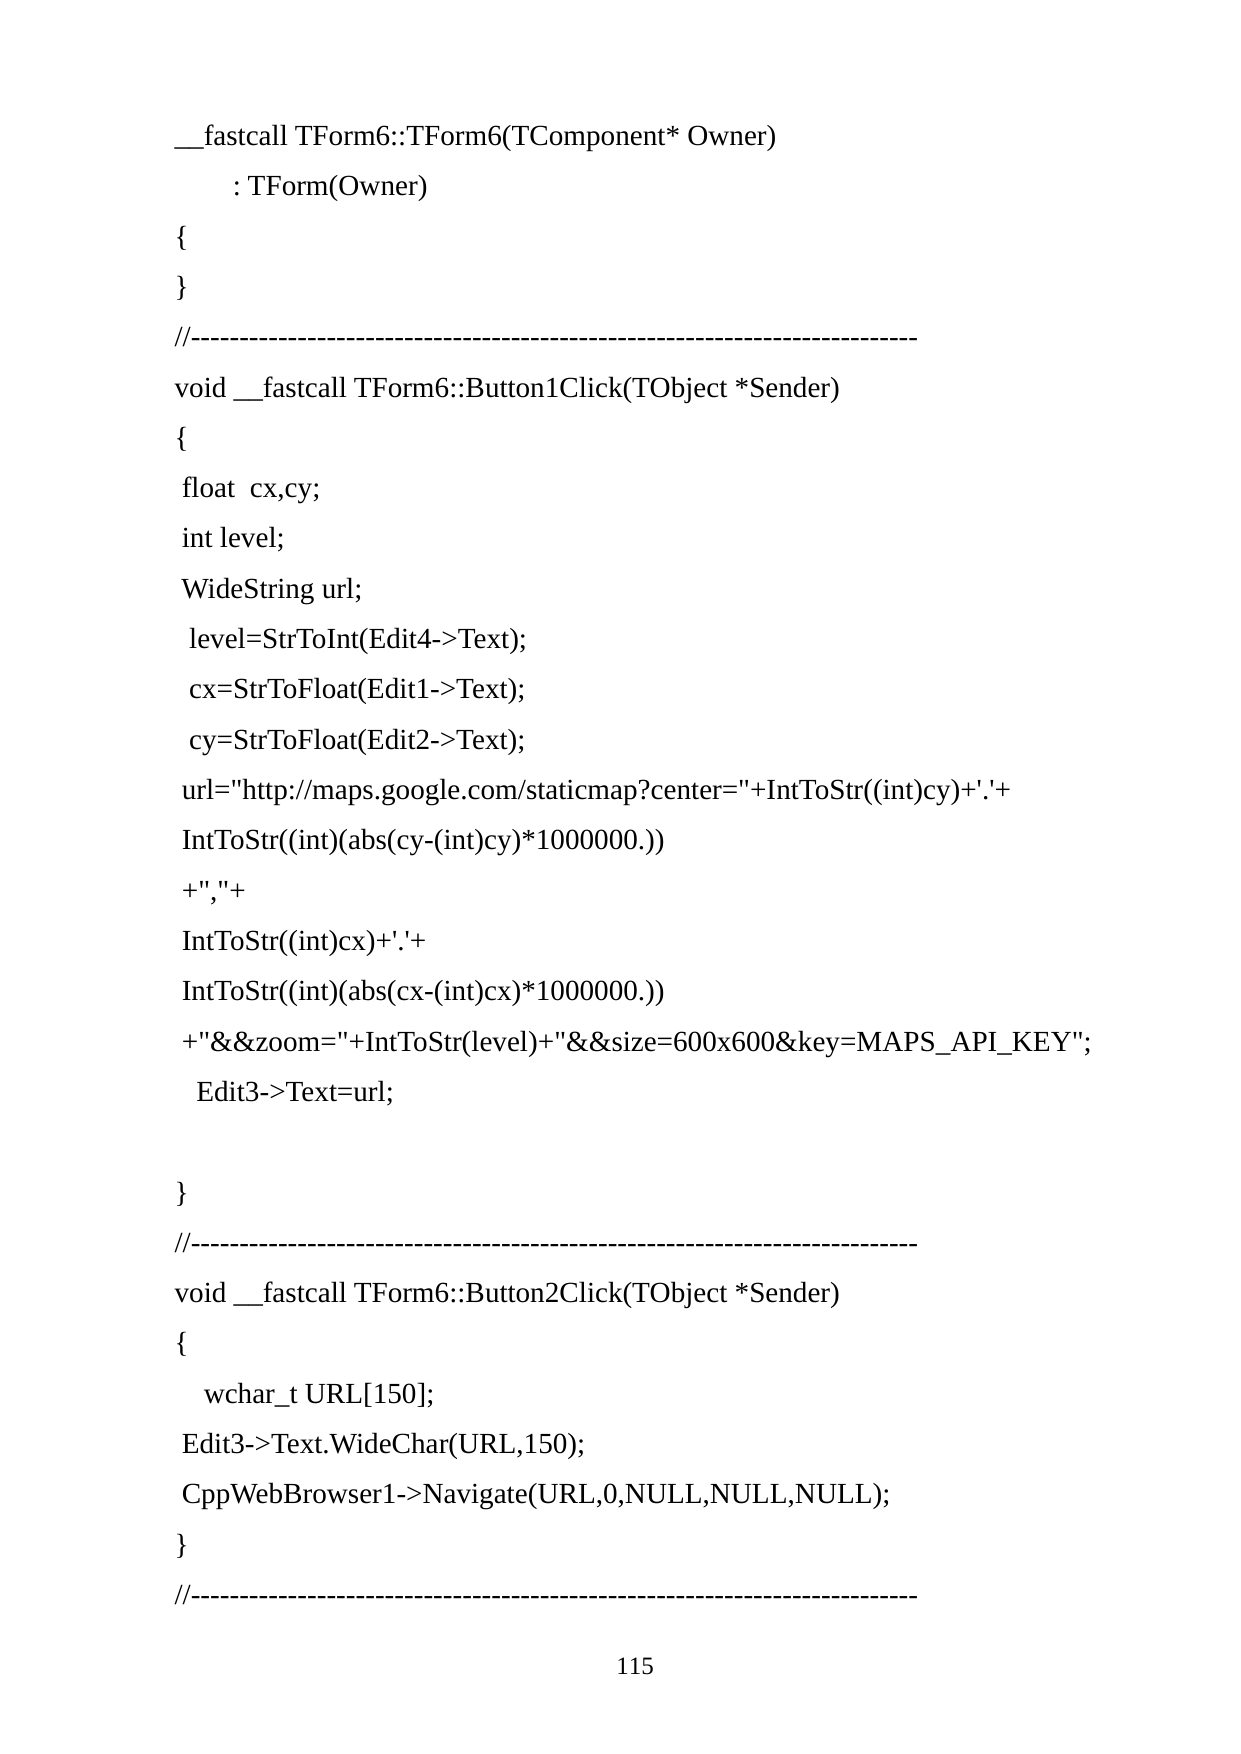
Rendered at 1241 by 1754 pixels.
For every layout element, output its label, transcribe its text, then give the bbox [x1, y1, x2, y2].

subtitle wchar_t URL[150]; [118, 1376, 1152, 1409]
subtitle WideString url; [118, 571, 1152, 604]
subtitle +","+ [118, 873, 1152, 906]
subtitle } [118, 1527, 1152, 1560]
subtitle int level; [118, 521, 1152, 554]
subtitle IntToStr((int)(abs(cy-(int)cy)*1000000.)) [118, 822, 1152, 856]
subtitle { [118, 1326, 1152, 1359]
subtitle cx=StrToFloat(Edit1->Text); [118, 672, 1152, 705]
subtitle cy=StrToFloat(Edit2->Text); [118, 722, 1152, 755]
subtitle Edit3->Text.WideChar(URL,150); [118, 1426, 1152, 1460]
subtitle IntToStr((int)(abs(cx-(int)cx)*1000000.)) [118, 973, 1152, 1007]
subtitle //--------------------------------------------------------------------------- [118, 1577, 1152, 1611]
subtitle float cx,cy; [118, 470, 1152, 504]
subtitle __fastcall TForm6::TForm6(TComponent* Owner) [118, 118, 1152, 152]
subtitle CppWebBrowser1->Navigate(URL,0,NULL,NULL,NULL); [118, 1477, 1152, 1510]
subtitle +"&&zoom="+IntToStr(level)+"&&size=600x600&key=MAPS_API_KEY"; [118, 1024, 1152, 1057]
subtitle { [118, 219, 1152, 252]
subtitle level=StrToInt(Edit4->Text); [118, 621, 1152, 655]
subtitle IntToStr((int)cx)+'.'+ [118, 923, 1152, 957]
subtitle } [118, 269, 1152, 303]
subtitle void __fastcall TForm6::Button2Click(TObject *Sender) [118, 1275, 1152, 1309]
subtitle //--------------------------------------------------------------------------- [118, 1225, 1152, 1258]
subtitle url="http://maps.google.com/staticmap?center="+IntToStr((int)cy)+'.'+ [118, 772, 1152, 806]
subtitle } [118, 1175, 1152, 1208]
subtitle : TForm(Owner) [118, 168, 1152, 202]
subtitle Edit3->Text=url; [118, 1074, 1152, 1108]
subtitle { [118, 420, 1152, 453]
subtitle //--------------------------------------------------------------------------- [118, 319, 1152, 353]
subtitle void __fastcall TForm6::Button1Click(TObject *Sender) [118, 370, 1152, 403]
